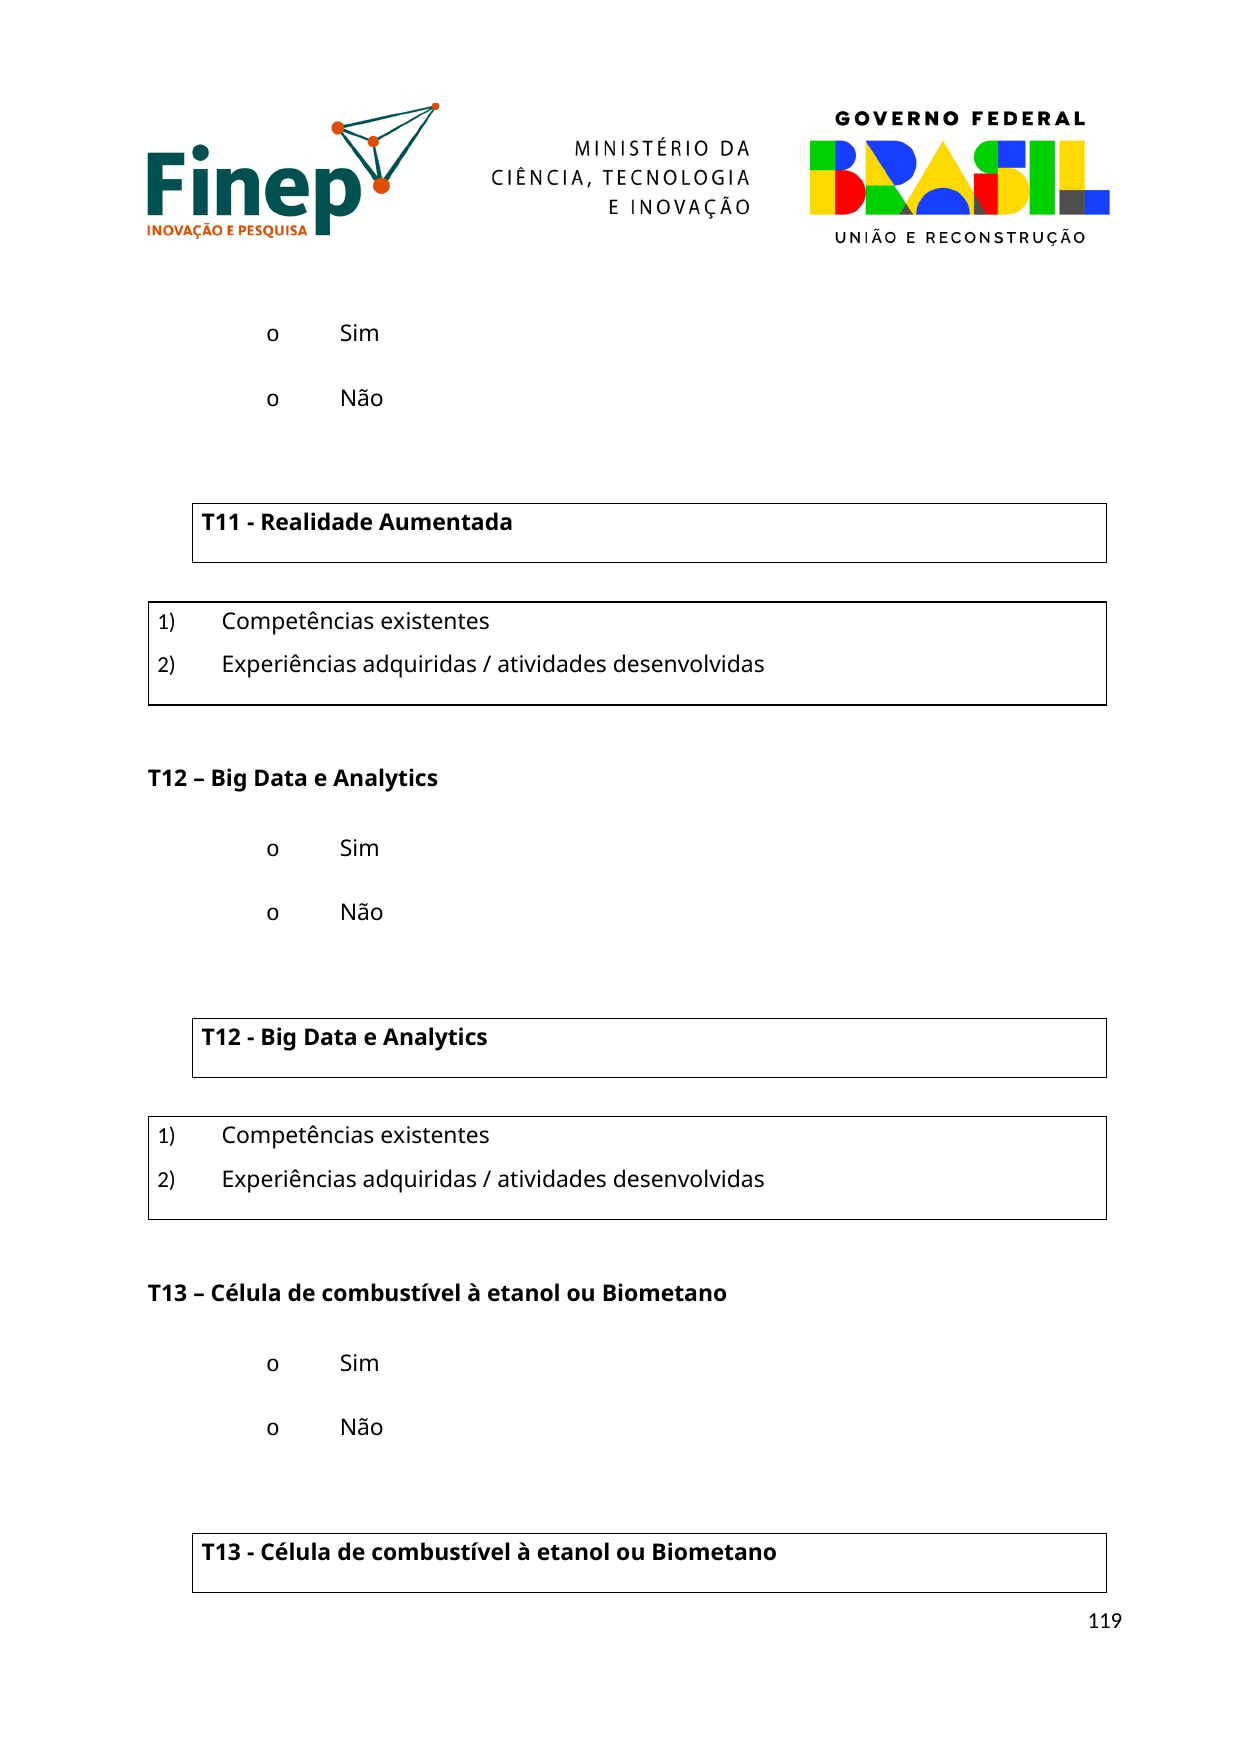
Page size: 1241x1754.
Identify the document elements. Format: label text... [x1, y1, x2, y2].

list Experiências adquiridas / atividades desenvolvidas [149, 1160, 1106, 1219]
list Sim [266, 832, 1122, 863]
text T13 - Célula de combustível à etanol ou Biometano [193, 1534, 1106, 1592]
text T12 - Big Data e Analytics [193, 1019, 1106, 1077]
list Sim [266, 317, 1122, 348]
list Não [266, 382, 1122, 413]
list Experiências adquiridas / atividades desenvolvidas [149, 645, 1106, 704]
text T11 - Realidade Aumentada [193, 504, 1106, 562]
list Competências existentes [149, 603, 1106, 636]
text T12 – Big Data e Analytics [148, 762, 1122, 794]
list Competências existentes [149, 1117, 1106, 1151]
list Sim [266, 1346, 1122, 1378]
text T13 – Célula de combustível à etanol ou Biometano [148, 1277, 1122, 1308]
list Não [266, 896, 1122, 928]
list Não [266, 1411, 1122, 1442]
